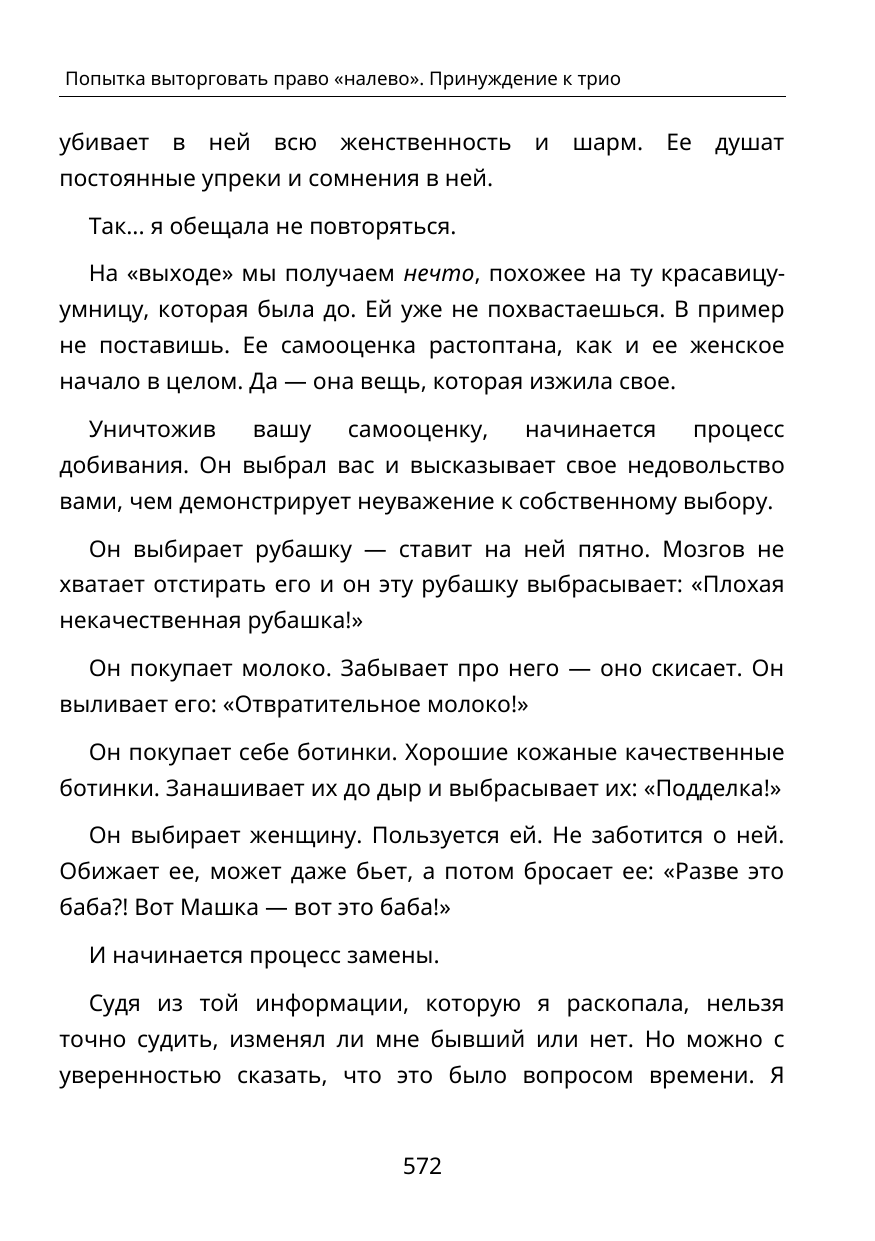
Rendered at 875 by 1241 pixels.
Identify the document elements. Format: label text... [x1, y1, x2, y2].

text Он покупает себе ботинки. Хорошие кожаные качественные ботинки. Занашивает их до дыр и выбрасывает их: «Подделка!» [59, 736, 786, 803]
text Он выбирает рубашку — ставит на ней пятно. Мозгов не хватает отстирать его и он эту рубашку выбрасывает: «Плохая некачественная рубашка!» [59, 532, 786, 636]
text Так... я обещала не повторяться. [59, 210, 786, 241]
text Он покупает молоко. Забывает про него — оно скисает. Он выливает его: «Отвратительное молоко!» [59, 652, 786, 719]
text Уничтожив вашу самооценку, начинается процесс добивания. Он выбрал вас и высказывает свое недовольство вами, чем демонстрирует неуважение к собственному выбору. [59, 413, 786, 516]
text Судя из той информации, которую я раскопала, нельзя точно судить, изменял ли мне бывший или нет. Но можно с уверенностью сказать, что это было вопросом времени. Я [59, 987, 786, 1090]
text И начинается процесс замены. [59, 939, 786, 970]
text Он выбирает женщину. Пользуется ей. Не заботится о ней. Обижает ее, может даже бьет, а потом бросает ее: «Разве это баба?! Вот Машка — вот это баба!» [59, 819, 786, 922]
text На «выходе» мы получаем нечто, похожее на ту красавицу-умницу, которая была до. Ей уже не похвастаешься. В пример не поставишь. Ее самооценка растоптана, как и ее женское начало в целом. Да — она вещь, которая изжила свое. [59, 257, 786, 396]
text - убивает в ней всю женственность и шарм. Ее душат постоянные упреки и сомнения в ней. [59, 126, 786, 193]
